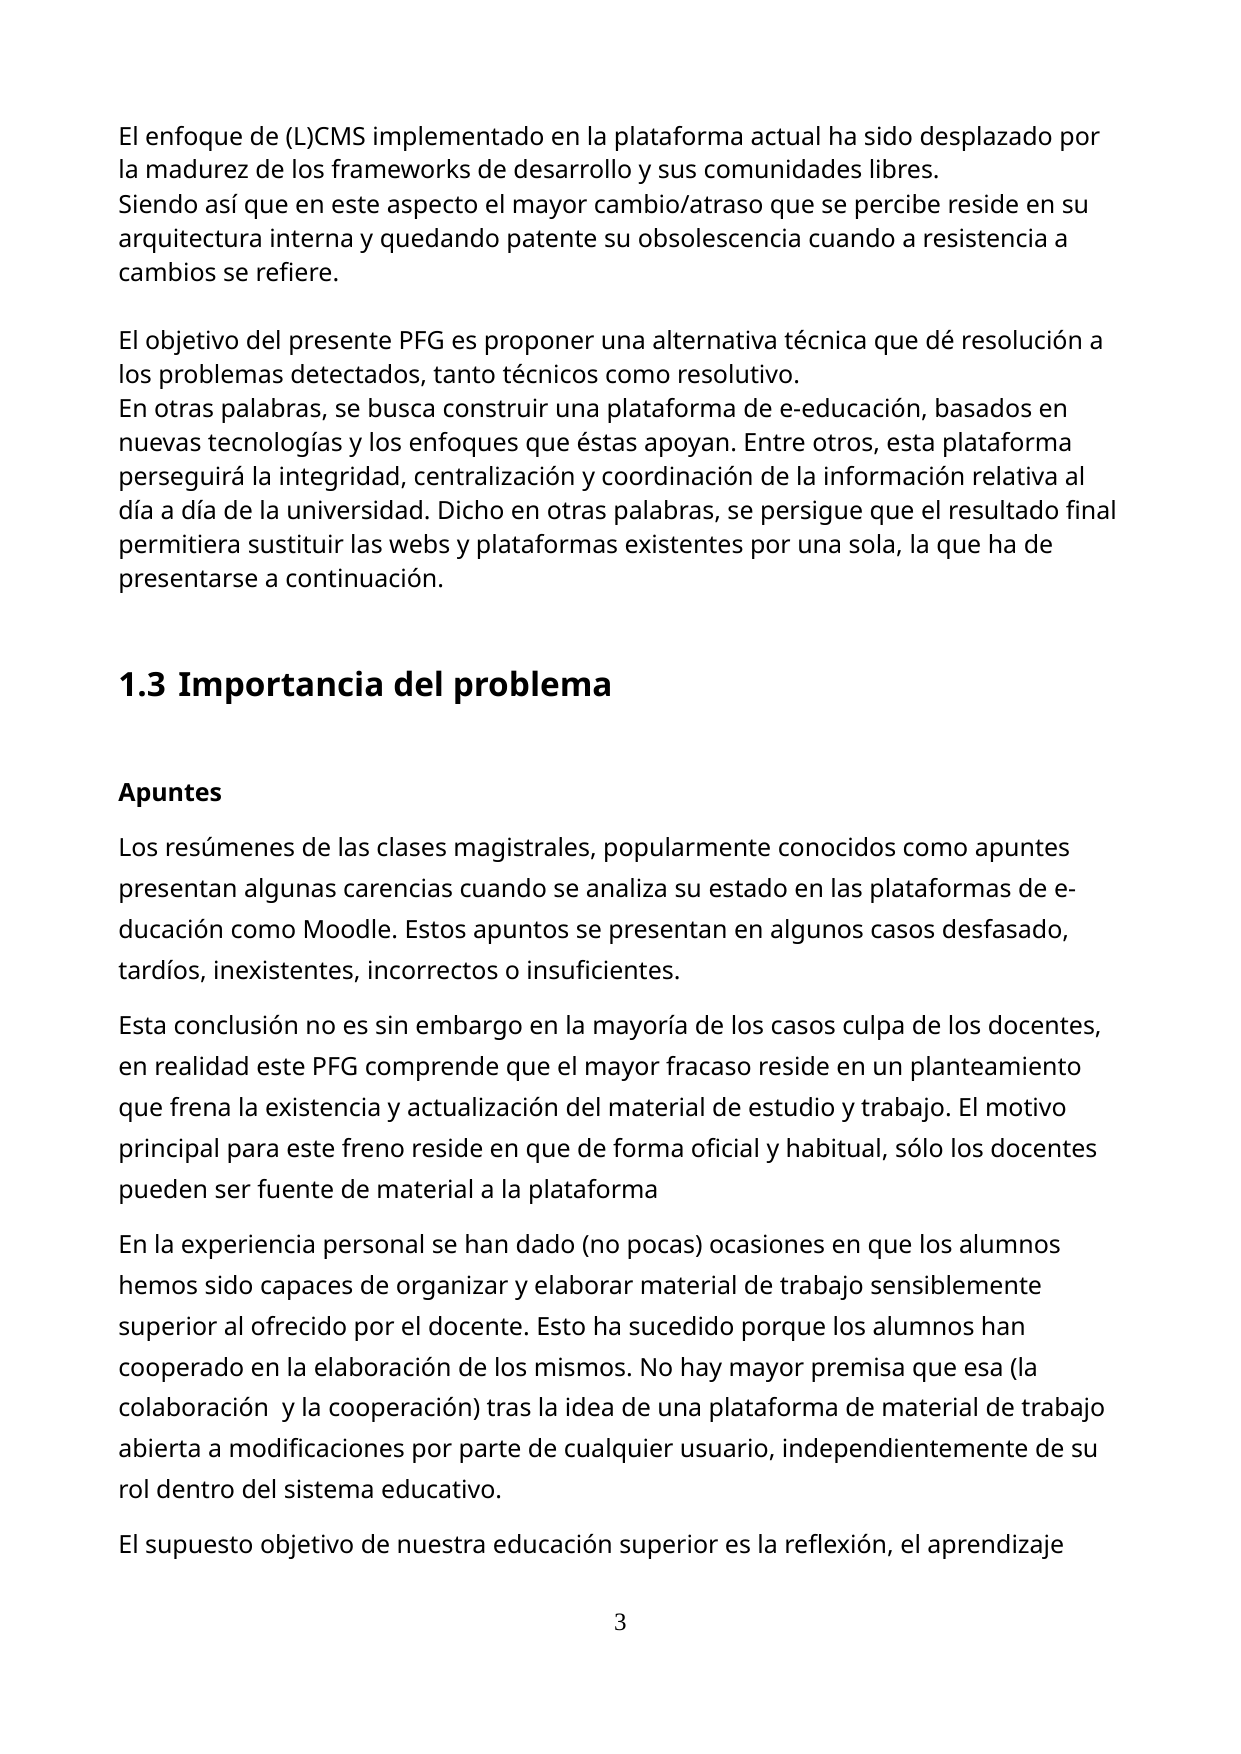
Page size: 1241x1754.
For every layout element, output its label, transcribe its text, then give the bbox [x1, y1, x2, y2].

text Apuntes [118, 774, 1122, 809]
text Esta conclusión no es sin embargo en la mayoría de los casos culpa de los docentes, en realidad este PFG comprende que el mayor fracaso reside en un planteamiento que frena la existencia y actualización del material de estudio y trabajo. El motivo principal para este freno reside en que de forma oficial y habitual, sólo los docentes pueden ser fuente de material a la plataforma [118, 1008, 1122, 1205]
text En otras palabras, se busca construir una plataforma de e-educación, basados en nuevas tecnologías y los enfoques que éstas apoyan. Entre otros, esta plataforma perseguirá la integridad, centralización y coordinación de la información relativa al día a día de la universidad. Dicho en otras palabras, se persigue que el resultado final permitiera sustituir las webs y plataformas existentes por una sola, la que ha de presentarse a continuación. [118, 391, 1122, 595]
subtitle Importancia del problema [118, 661, 1122, 707]
text El enfoque de (L)CMS implementado en la plataforma actual ha sido desplazado por la madurez de los frameworks de desarrollo y sus comunidades libres. Siendo así que en este aspecto el mayor cambio/atraso que se percibe reside en su arquitectura interna y quedando patente su obsolescencia cuando a resistencia a cambios se refiere. [118, 118, 1122, 288]
text En la experiencia personal se han dado (no pocas) ocasiones en que los alumnos hemos sido capaces de organizar y elaborar material de trabajo sensiblemente superior al ofrecido por el docente. Esto ha sucedido porque los alumnos han cooperado en la elaboración de los mismos. No hay mayor premisa que esa (la colaboración y la cooperación) tras la idea de una plataforma de material de trabajo abierta a modificaciones por parte de cualquier usuario, independientemente de su rol dentro del sistema educativo. [118, 1227, 1122, 1506]
text El supuesto objetivo de nuestra educación superior es la reflexión, el aprendizaje [118, 1527, 1122, 1561]
text El objetivo del presente PFG es proponer una alternativa técnica que dé resolución a los problemas detectados, tanto técnicos como resolutivo. [118, 322, 1122, 391]
text Los resúmenes de las clases magistrales, popularmente conocidos como apuntes presentan algunas carencias cuando se analiza su estado en las plataformas de e-ducación como Moodle. Estos apuntos se presentan en algunos casos desfasado, tardíos, inexistentes, incorrectos o insuficientes. [118, 830, 1122, 987]
